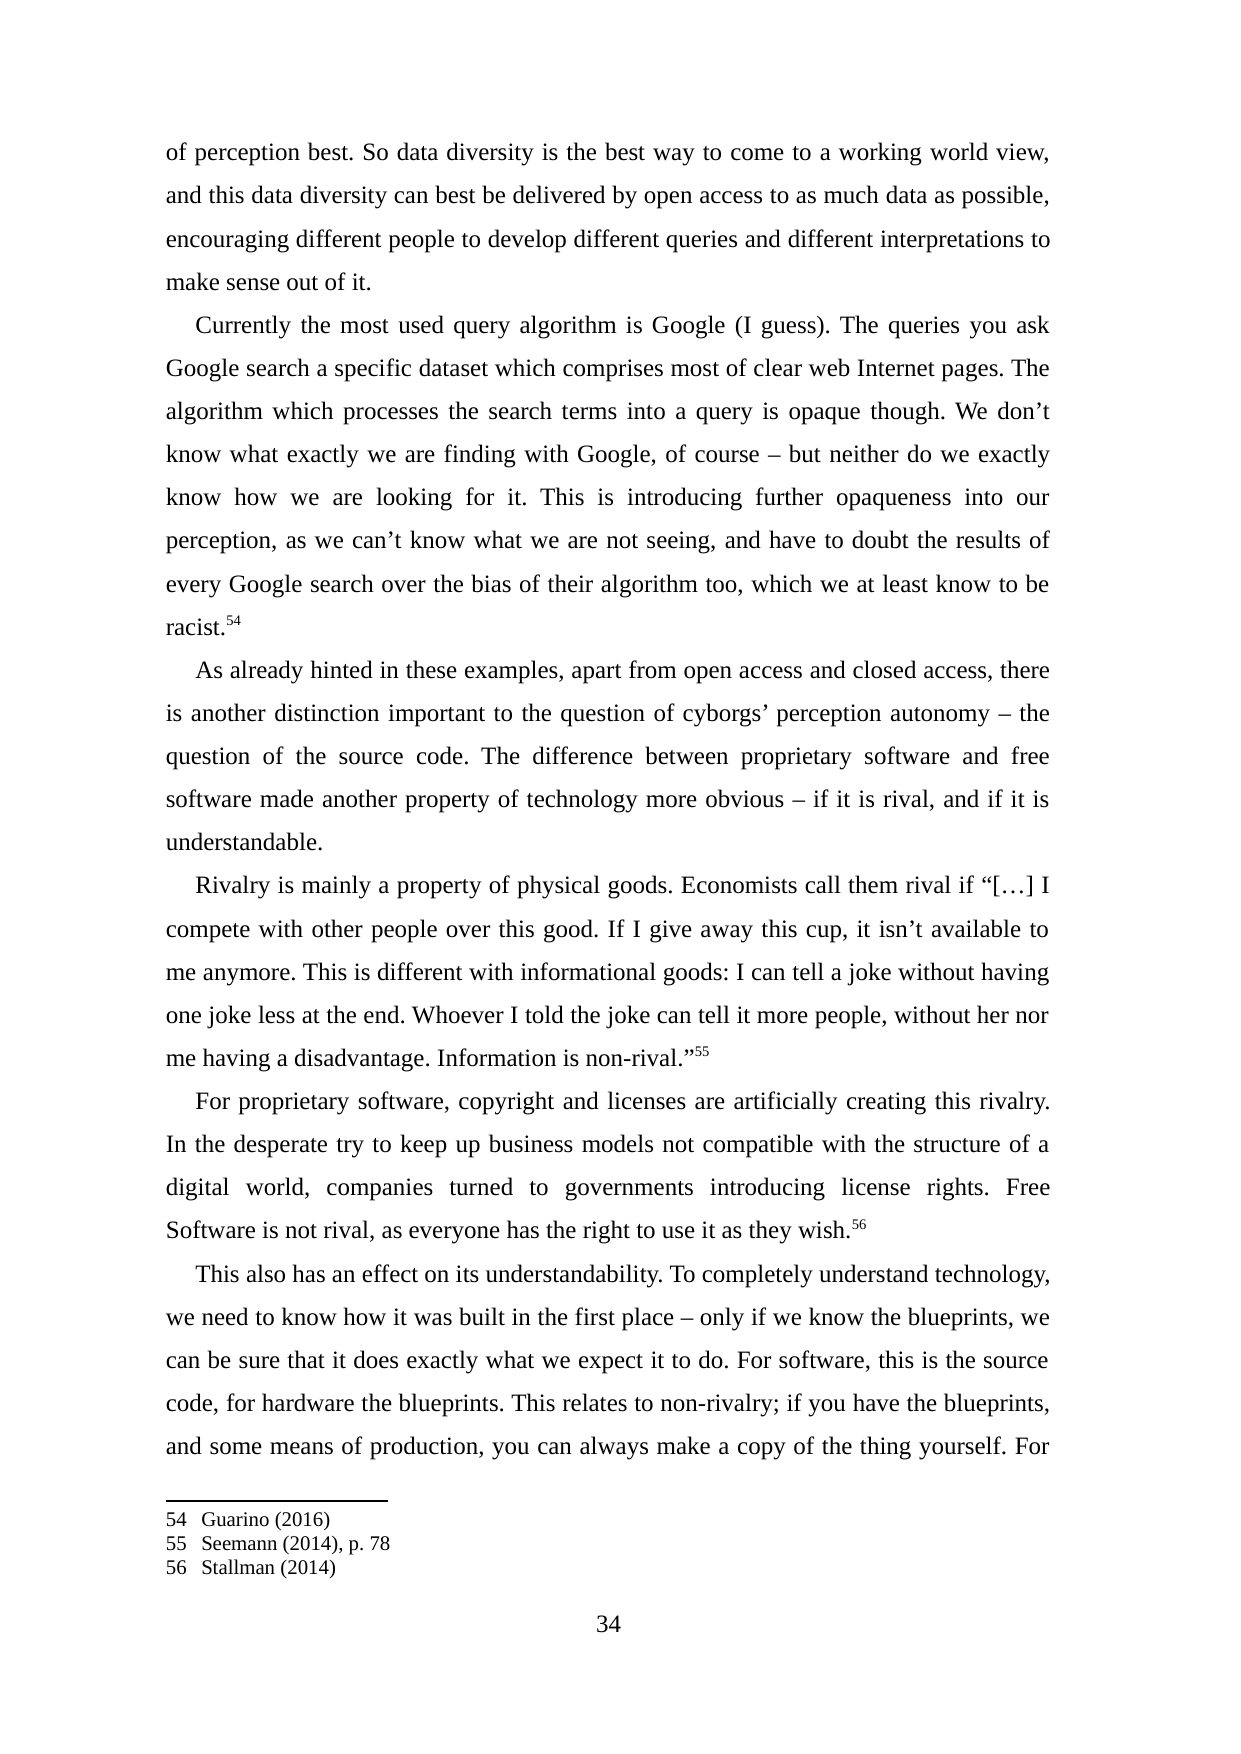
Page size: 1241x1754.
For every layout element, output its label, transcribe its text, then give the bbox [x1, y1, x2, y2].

text Rivalry is mainly a property of physical goods. Economists call them rival if “[…] I compete with other people over this good. If I give away this cup, it isn’t available to me anymore. This is different with informational goods: I can tell a joke without having one joke less at the end. Whoever I told the joke can tell it more people, without her nor me having a disadvantage. Information is non-rival.” [166, 871, 1051, 1072]
text As already hinted in these examples, apart from open access and closed access, there is another distinction important to the question of cyborgs’ perception autonomy – the question of the source code. The difference between proprietary software and free software made another property of technology more obvious – if it is rival, and if it is understandable. [166, 655, 1051, 856]
text This also has an effect on its understandability. To completely understand technology, we need to know how it was built in the first place – only if we know the blueprints, we can be sure that it does exactly what we expect it to do. For software, this is the source code, for hardware the blueprints. This relates to non-rivalry; if you have the blueprints, and some means of production, you can always make a copy of the thing yourself. For [166, 1259, 1051, 1460]
text Seemann (2014), p. 78 [166, 1531, 1051, 1555]
text Stallman (2014) [166, 1555, 1051, 1579]
text Guarino (2016) [166, 1507, 1051, 1531]
text For proprietary software, copyright and licenses are artificially creating this rivalry. In the desperate try to keep up business models not compatible with the structure of a digital world, companies turned to governments introducing license rights. Free Software is not rival, as everyone has the right to use it as they wish. [166, 1086, 1051, 1244]
text Currently the most used query algorithm is Google (I guess). The queries you ask Google search a specific dataset which comprises most of clear web Internet pages. The algorithm which processes the search terms into a query is opaque though. We don’t know what exactly we are finding with Google, of course – but neither do we exactly know how we are looking for it. This is introducing further opaqueness into our perception, as we can’t know what we are not seeing, and have to doubt the results of every Google search over the bias of their algorithm too, which we at least know to be racist. [166, 310, 1051, 641]
text of perception best. So data diversity is the best way to come to a working world view, and this data diversity can best be delivered by open access to as much data as possible, encouraging different people to develop different queries and different interpretations to make sense out of it. [166, 137, 1051, 296]
